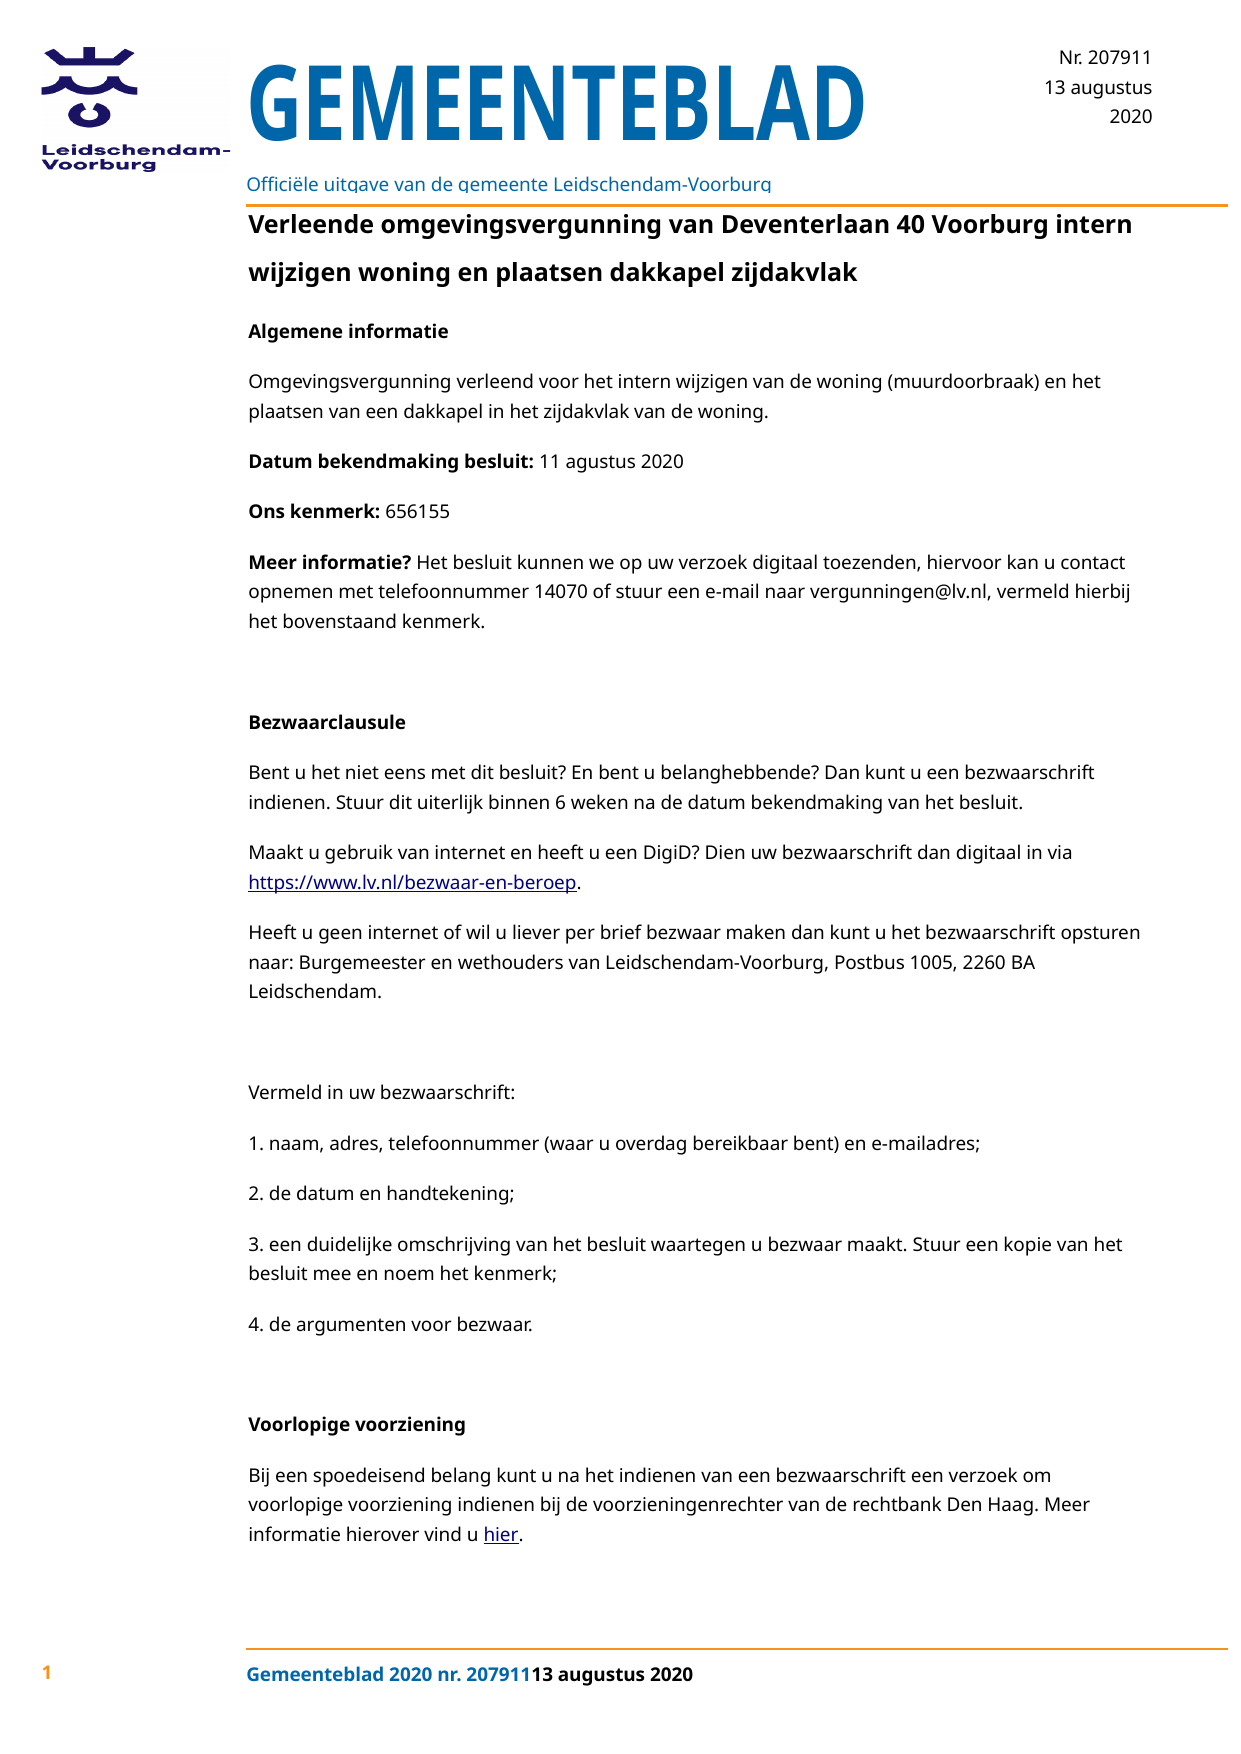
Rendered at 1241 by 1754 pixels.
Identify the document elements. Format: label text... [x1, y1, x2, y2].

text 4. de argumenten voor bezwaar. [248, 1311, 1152, 1337]
text Verleende omgevingsvergunning van Deventerlaan 40 Voorburg intern wijzigen woning en plaatsen dakkapel zijdakvlak [248, 207, 1152, 288]
picture [41, 47, 231, 172]
text Ons kenmerk: 656155 [248, 499, 1152, 524]
text Bij een spoedeisend belang kunt u na het indienen van een bezwaarschrift een verzoek om voorlopige voorziening indienen bij de voorzieningenrechter van de rechtbank Den Haag. Meer informatie hierover vind u hier. [248, 1462, 1152, 1547]
text 1. naam, adres, telefoonnummer (waar u overdag bereikbaar bent) en e-mailadres; [248, 1130, 1152, 1156]
text Bezwaarclausule [248, 709, 1152, 735]
text Algemene informatie [248, 318, 1152, 344]
text 2. de datum en handtekening; [248, 1180, 1152, 1206]
text Voorlopige voorziening [248, 1412, 1152, 1437]
text 3. een duidelijke omschrijving van het besluit waartegen u bezwaar maakt. Stuur een kopie van het besluit mee en noem het kenmerk; [248, 1231, 1152, 1286]
text Meer informatie? Het besluit kunnen we op uw verzoek digitaal toezenden, hiervoor kan u contact opnemen met telefoonnummer 14070 of stuur een e-mail naar vergunningen@lv.nl, vermeld hierbij het bovenstaand kenmerk. [248, 549, 1152, 634]
text Datum bekendmaking besluit: 11 agustus 2020 [248, 448, 1152, 474]
text Omgevingsvergunning verleend voor het intern wijzigen van de woning (muurdoorbraak) en het plaatsen van een dakkapel in het zijdakvlak van de woning. [248, 368, 1152, 424]
text Heeft u geen internet of wil u liever per brief bezwaar maken dan kunt u het bezwaarschrift opsturen naar: Burgemeester en wethouders van Leidschendam-Voorburg, Postbus 1005, 2260 BA Leidschendam. [248, 919, 1152, 1004]
text Bent u het niet eens met dit besluit? En bent u belanghebbende? Dan kunt u een bezwaarschrift indienen. Stuur dit uiterlijk binnen 6 weken na de datum bekendmaking van het besluit. [248, 759, 1152, 815]
text Vermeld in uw bezwaarschrift: [248, 1079, 1152, 1105]
text Maakt u gebruik van internet en heeft u een DigiD? Dien uw bezwaarschrift dan digitaal in via https://www.lv.nl/bezwaar-en-beroep. [248, 839, 1152, 895]
